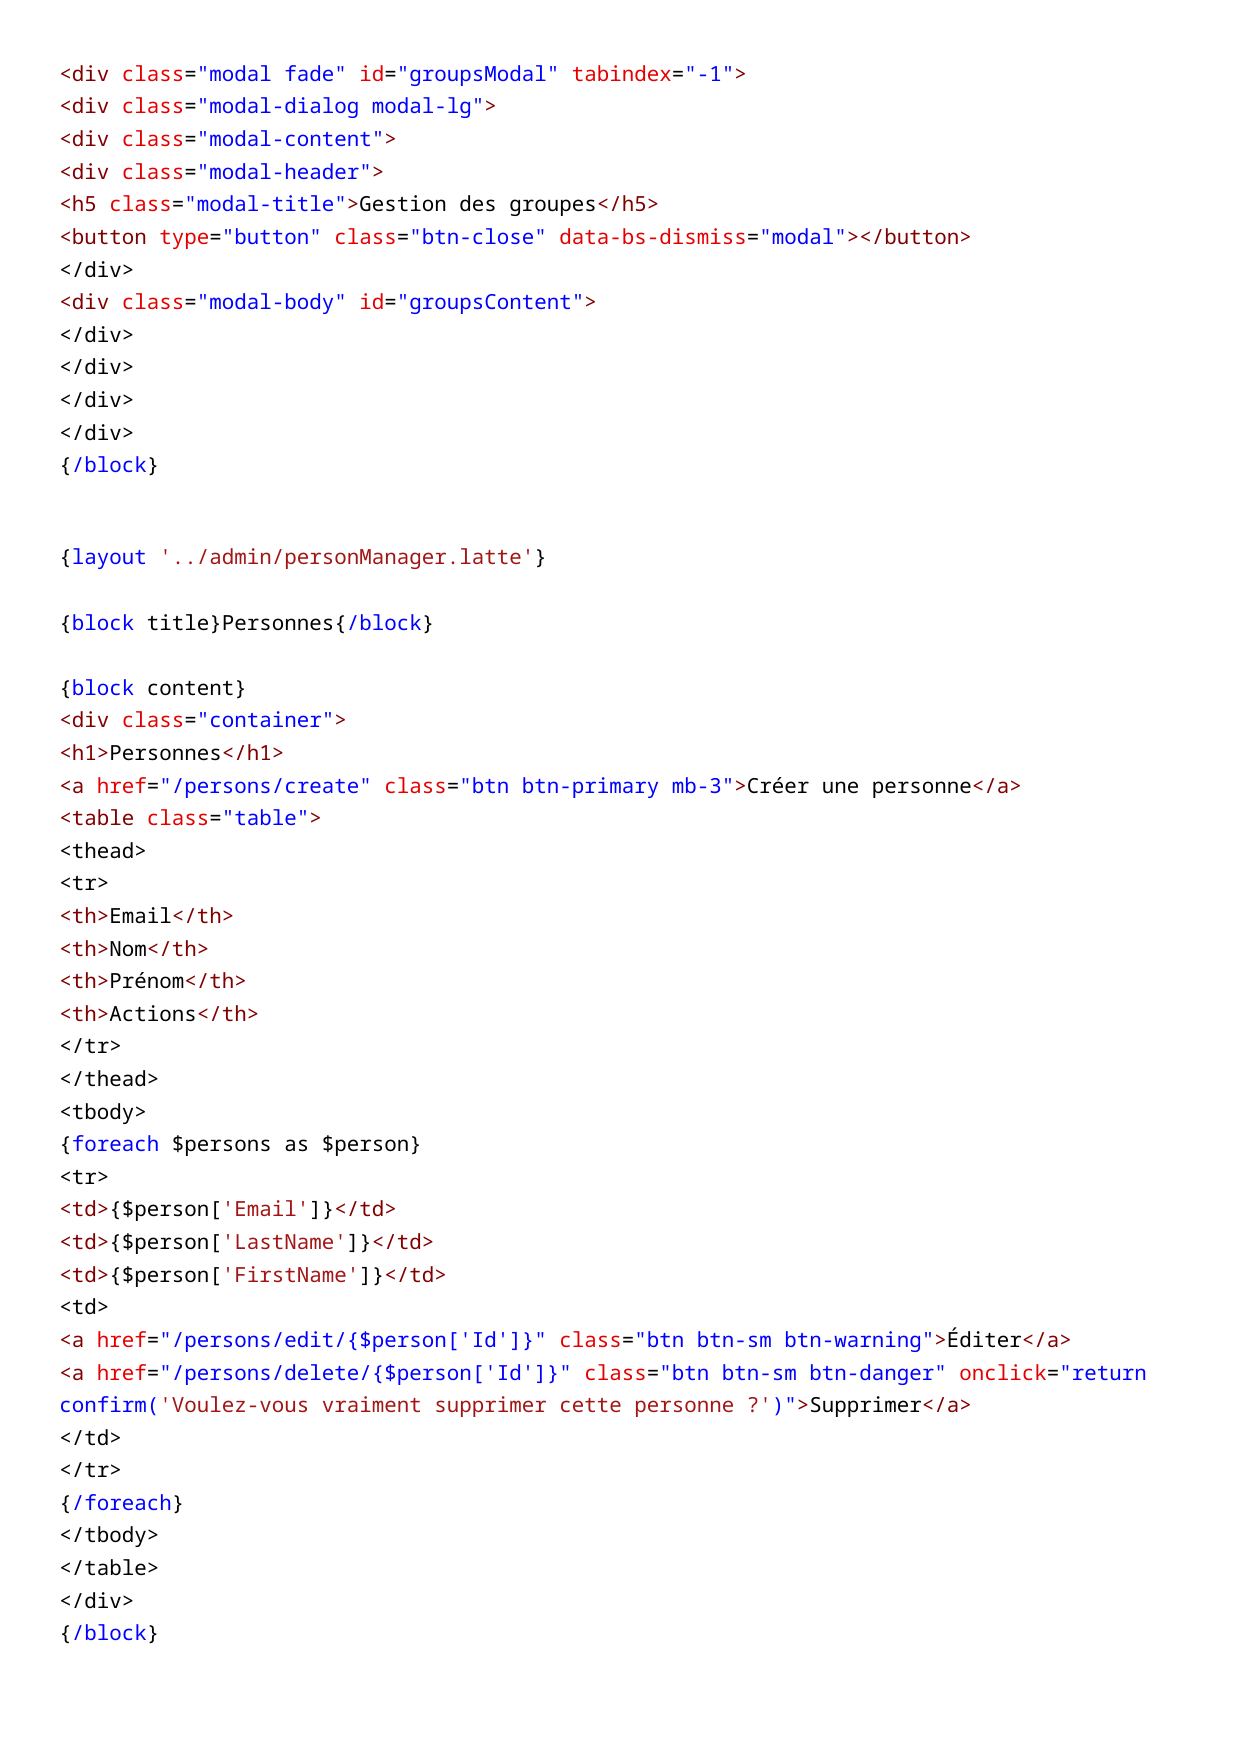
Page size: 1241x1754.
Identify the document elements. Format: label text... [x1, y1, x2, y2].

text <h1>Personnes</h1> [59, 738, 1181, 767]
text {/block} [59, 1618, 1181, 1647]
text </div> [59, 320, 1181, 348]
text <th>Email</th> [59, 901, 1181, 929]
text <td>{$person['LastName']}</td> [59, 1227, 1181, 1256]
text <div class="modal-dialog modal-lg"> [59, 92, 1181, 120]
text </div> [59, 1586, 1181, 1614]
text </table> [59, 1553, 1181, 1582]
text <div class="modal fade" id="groupsModal" tabindex="-1"> [59, 59, 1181, 87]
text <td>{$person['FirstName']}</td> [59, 1260, 1181, 1288]
text <thead> [59, 836, 1181, 864]
text </div> [59, 352, 1181, 381]
text <th>Prénom</th> [59, 966, 1181, 995]
text <button type="button" class="btn-close" data-bs-dismiss="modal"></button> [59, 222, 1181, 251]
text <h5 class="modal-title">Gestion des groupes</h5> [59, 189, 1181, 218]
text </tr> [59, 1455, 1181, 1484]
text <a href="/persons/create" class="btn btn-primary mb-3">Créer une personne</a> [59, 771, 1181, 799]
text </div> [59, 255, 1181, 283]
text <tr> [59, 1162, 1181, 1190]
text {foreach $persons as $person} [59, 1129, 1181, 1158]
text {/block} [59, 450, 1181, 479]
text </div> [59, 385, 1181, 413]
text <td> [59, 1292, 1181, 1321]
text <th>Actions</th> [59, 999, 1181, 1027]
text <div class="modal-content"> [59, 124, 1181, 153]
text <div class="container"> [59, 706, 1181, 734]
text <tr> [59, 868, 1181, 897]
text </thead> [59, 1064, 1181, 1093]
text <a href="/persons/edit/{$person['Id']}" class="btn btn-sm btn-warning">Éditer</a> [59, 1325, 1181, 1353]
text <tbody> [59, 1097, 1181, 1125]
text <table class="table"> [59, 803, 1181, 832]
text </tr> [59, 1032, 1181, 1060]
text {block content} [59, 673, 1181, 701]
text </div> [59, 418, 1181, 446]
text {/foreach} [59, 1488, 1181, 1516]
text <td>{$person['Email']}</td> [59, 1194, 1181, 1223]
text {block title}Personnes{/block} [59, 608, 1181, 636]
text </td> [59, 1423, 1181, 1451]
text <th>Nom</th> [59, 934, 1181, 962]
text <div class="modal-header"> [59, 157, 1181, 185]
text {layout '../admin/personManager.latte'} [59, 542, 1181, 571]
text <div class="modal-body" id="groupsContent"> [59, 287, 1181, 316]
text </tbody> [59, 1521, 1181, 1549]
text <a href="/persons/delete/{$person['Id']}" class="btn btn-sm btn-danger" onclick="return confirm('Voulez-vous vraiment supprimer cette personne ?')">Supprimer</a> [59, 1358, 1181, 1419]
